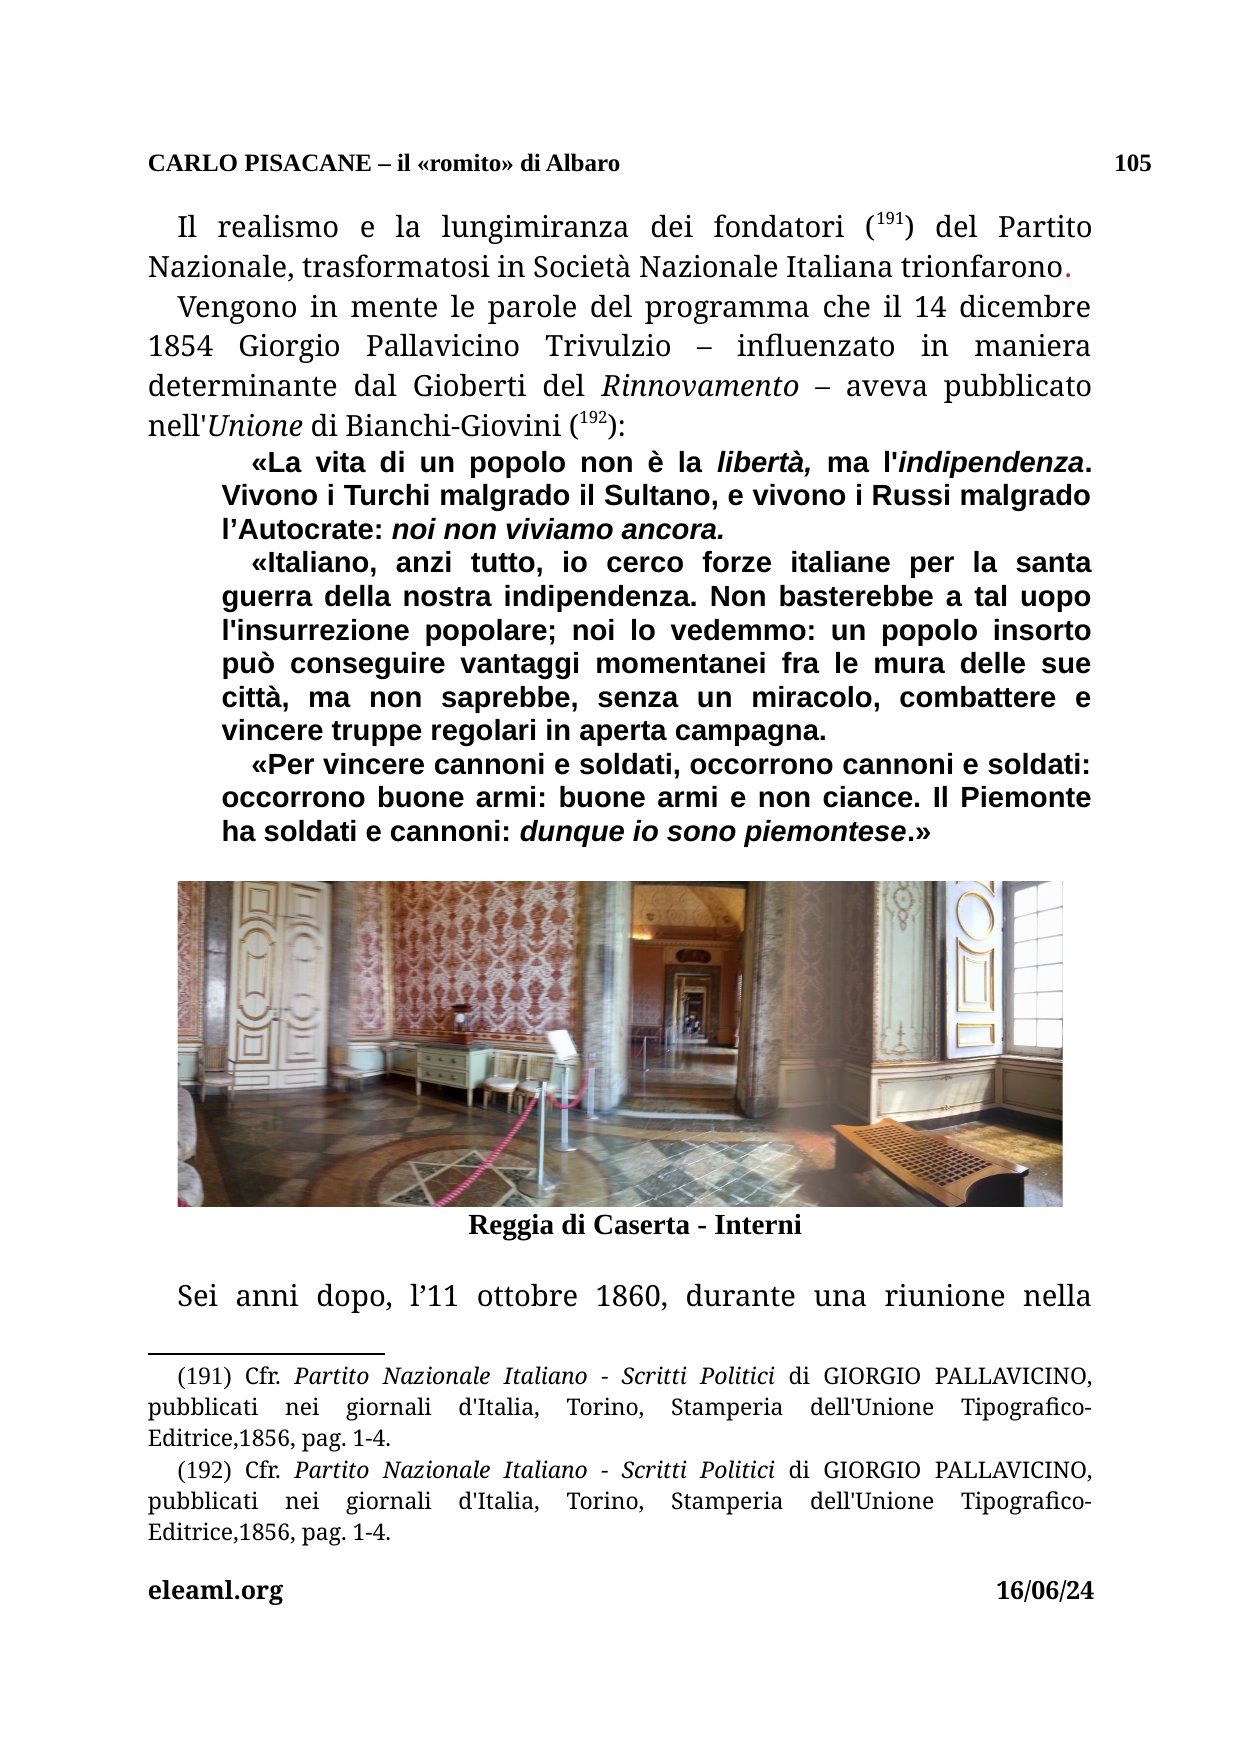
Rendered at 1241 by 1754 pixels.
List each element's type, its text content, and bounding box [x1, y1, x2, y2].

text «Per vincere cannoni e soldati, occorrono cannoni e soldati: occorrono buone armi: buone armi e non ciance. Il Piemonte ha soldati e cannoni: dunque io sono piemontese.» [221, 747, 1093, 847]
text Sei anni dopo, l’11 ottobre 1860, durante una riunione nella [148, 1275, 1093, 1315]
picture [177, 881, 1063, 1207]
table_header Reggia di Caserta - Interni [148, 876, 1093, 1246]
text Cfr. Partito Nazionale Italiano - Scritti Politici di GIORGIO PALLAVICINO, pubblicati nei giornali d'Italia, Torino, Stamperia dell'Unione Tipografico-Editrice,1856, pag. 1-4. [148, 1454, 1093, 1547]
text Vengono in mente le parole del programma che il 14 dicembre 1854 Giorgio Pallavicino Trivulzio – influenzato in maniera determinante dal Gioberti del Rinnovamento – aveva pubblicato nell'Unione di Bianchi-Giovini (): [148, 286, 1093, 445]
text Il realismo e la lungimiranza dei fondatori () del Partito Nazionale, trasformatosi in Società Nazionale Italiana trionfarono. [148, 207, 1093, 286]
text «Italiano, anzi tutto, io cerco forze italiane per la santa guerra della nostra indipendenza. Non basterebbe a tal uopo l'insurrezione popolare; noi lo vedemmo: un popolo insorto può conseguire vantaggi momentanei fra le mura delle sue città, ma non saprebbe, senza un miracolo, combattere e vincere truppe regolari in aperta campagna. [221, 545, 1093, 747]
text Cfr. Partito Nazionale Italiano - Scritti Politici di GIORGIO PALLAVICINO, pubblicati nei giornali d'Italia, Torino, Stamperia dell'Unione Tipografico-Editrice,1856, pag. 1-4. [148, 1360, 1093, 1454]
text «La vita di un popolo non è la libertà, ma l'indipendenza. Vivono i Turchi malgrado il Sultano, e vivono i Russi malgrado l’Autocrate: noi non viviamo ancora. [221, 445, 1093, 545]
